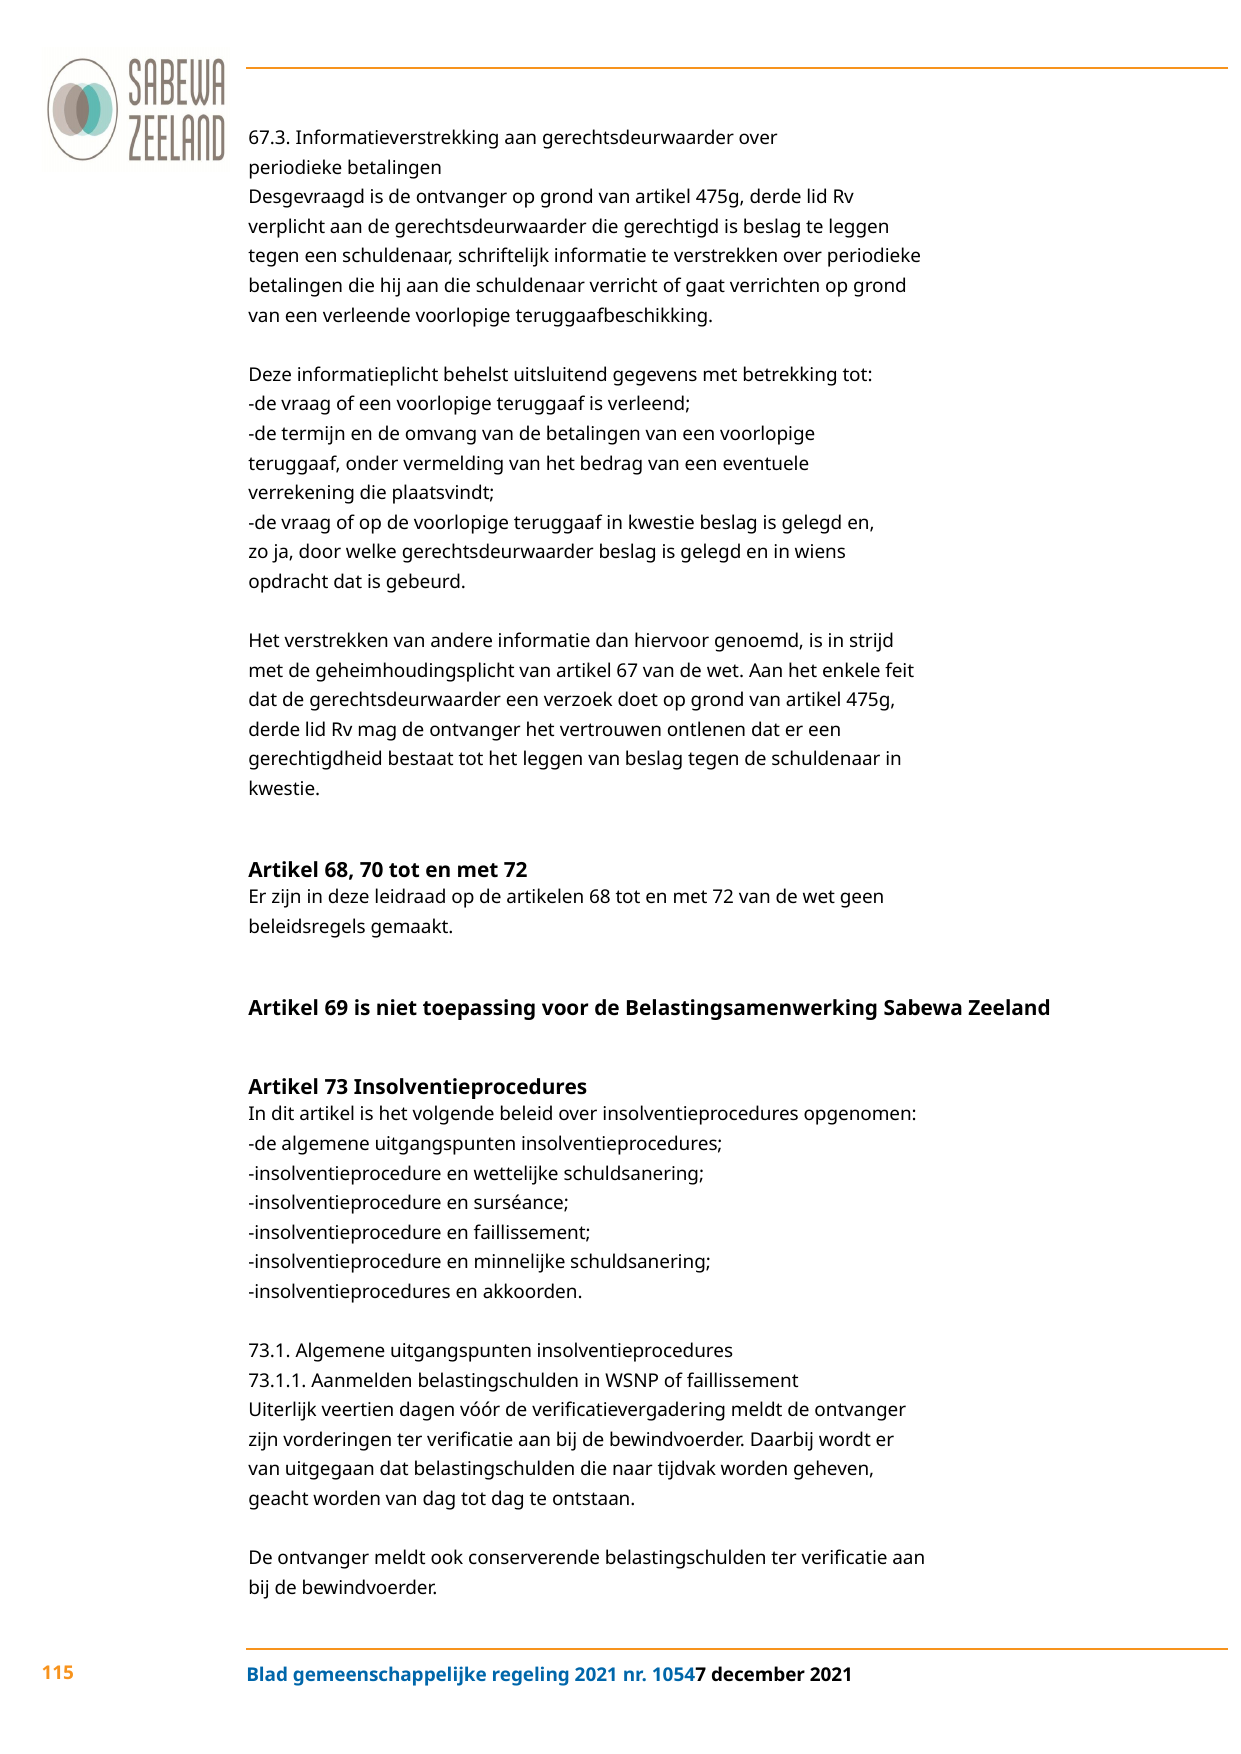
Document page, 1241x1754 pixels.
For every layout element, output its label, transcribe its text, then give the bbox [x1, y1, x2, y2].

text opdracht dat is gebeurd. [248, 568, 1152, 594]
text geacht worden van dag tot dag te ontstaan. [248, 1485, 1152, 1511]
text kwestie. [248, 775, 1152, 801]
text -insolventieprocedures en akkoorden. [248, 1278, 1152, 1304]
text -de algemene uitgangspunten insolventieprocedures; [248, 1130, 1152, 1156]
text bij de bewindvoerder. [248, 1574, 1152, 1599]
text dat de gerechtsdeurwaarder een verzoek doet op grond van artikel 475g, [248, 686, 1152, 712]
text 73.1.1. Aanmelden belastingschulden in WSNP of faillissement [248, 1367, 1152, 1392]
text -de termijn en de omvang van de betalingen van een voorlopige [248, 420, 1152, 446]
text Er zijn in deze leidraad op de artikelen 68 tot en met 72 van de wet geen [248, 884, 1152, 909]
text -insolventieprocedure en faillissement; [248, 1219, 1152, 1244]
text periodieke betalingen [248, 154, 1152, 180]
text beleidsregels gemaakt. [248, 913, 1152, 939]
text -insolventieprocedure en wettelijke schuldsanering; [248, 1160, 1152, 1185]
text Artikel 69 is niet toepassing voor de Belastingsamenwerking Sabewa Zeeland [248, 993, 1152, 1022]
text Uiterlijk veertien dagen vóór de verificatievergadering meldt de ontvanger [248, 1396, 1152, 1422]
text In dit artikel is het volgende beleid over insolventieprocedures opgenomen: [248, 1101, 1152, 1126]
text De ontvanger meldt ook conserverende belastingschulden ter verificatie aan [248, 1544, 1152, 1570]
picture [41, 47, 231, 172]
text -de vraag of op de voorlopige teruggaaf in kwestie beslag is gelegd en, [248, 509, 1152, 535]
text tegen een schuldenaar, schriftelijk informatie te verstrekken over periodieke [248, 243, 1152, 268]
text met de geheimhoudingsplicht van artikel 67 van de wet. Aan het enkele feit [248, 657, 1152, 683]
text Het verstrekken van andere informatie dan hiervoor genoemd, is in strijd [248, 627, 1152, 653]
text betalingen die hij aan die schuldenaar verricht of gaat verrichten op grond [248, 272, 1152, 298]
text verrekening die plaatsvindt; [248, 479, 1152, 505]
text Artikel 68, 70 tot en met 72 [248, 855, 1152, 884]
text 67.3. Informatieverstrekking aan gerechtsdeurwaarder over [248, 124, 1152, 150]
text teruggaaf, onder vermelding van het bedrag van een eventuele [248, 450, 1152, 476]
text Deze informatieplicht behelst uitsluitend gegevens met betrekking tot: [248, 361, 1152, 387]
text verplicht aan de gerechtsdeurwaarder die gerechtigd is beslag te leggen [248, 213, 1152, 239]
text -insolventieprocedure en surséance; [248, 1189, 1152, 1215]
text 73.1. Algemene uitgangspunten insolventieprocedures [248, 1337, 1152, 1363]
text -insolventieprocedure en minnelijke schuldsanering; [248, 1248, 1152, 1274]
text Desgevraagd is de ontvanger op grond van artikel 475g, derde lid Rv [248, 183, 1152, 209]
text van uitgegaan dat belastingschulden die naar tijdvak worden geheven, [248, 1456, 1152, 1481]
text derde lid Rv mag de ontvanger het vertrouwen ontlenen dat er een [248, 716, 1152, 742]
text -de vraag of een voorlopige teruggaaf is verleend; [248, 391, 1152, 416]
text gerechtigdheid bestaat tot het leggen van beslag tegen de schuldenaar in [248, 746, 1152, 771]
text zo ja, door welke gerechtsdeurwaarder beslag is gelegd en in wiens [248, 538, 1152, 564]
text van een verleende voorlopige teruggaafbeschikking. [248, 302, 1152, 328]
text Artikel 73 Insolventieprocedures [248, 1072, 1152, 1101]
text zijn vorderingen ter verificatie aan bij de bewindvoerder. Daarbij wordt er [248, 1426, 1152, 1452]
